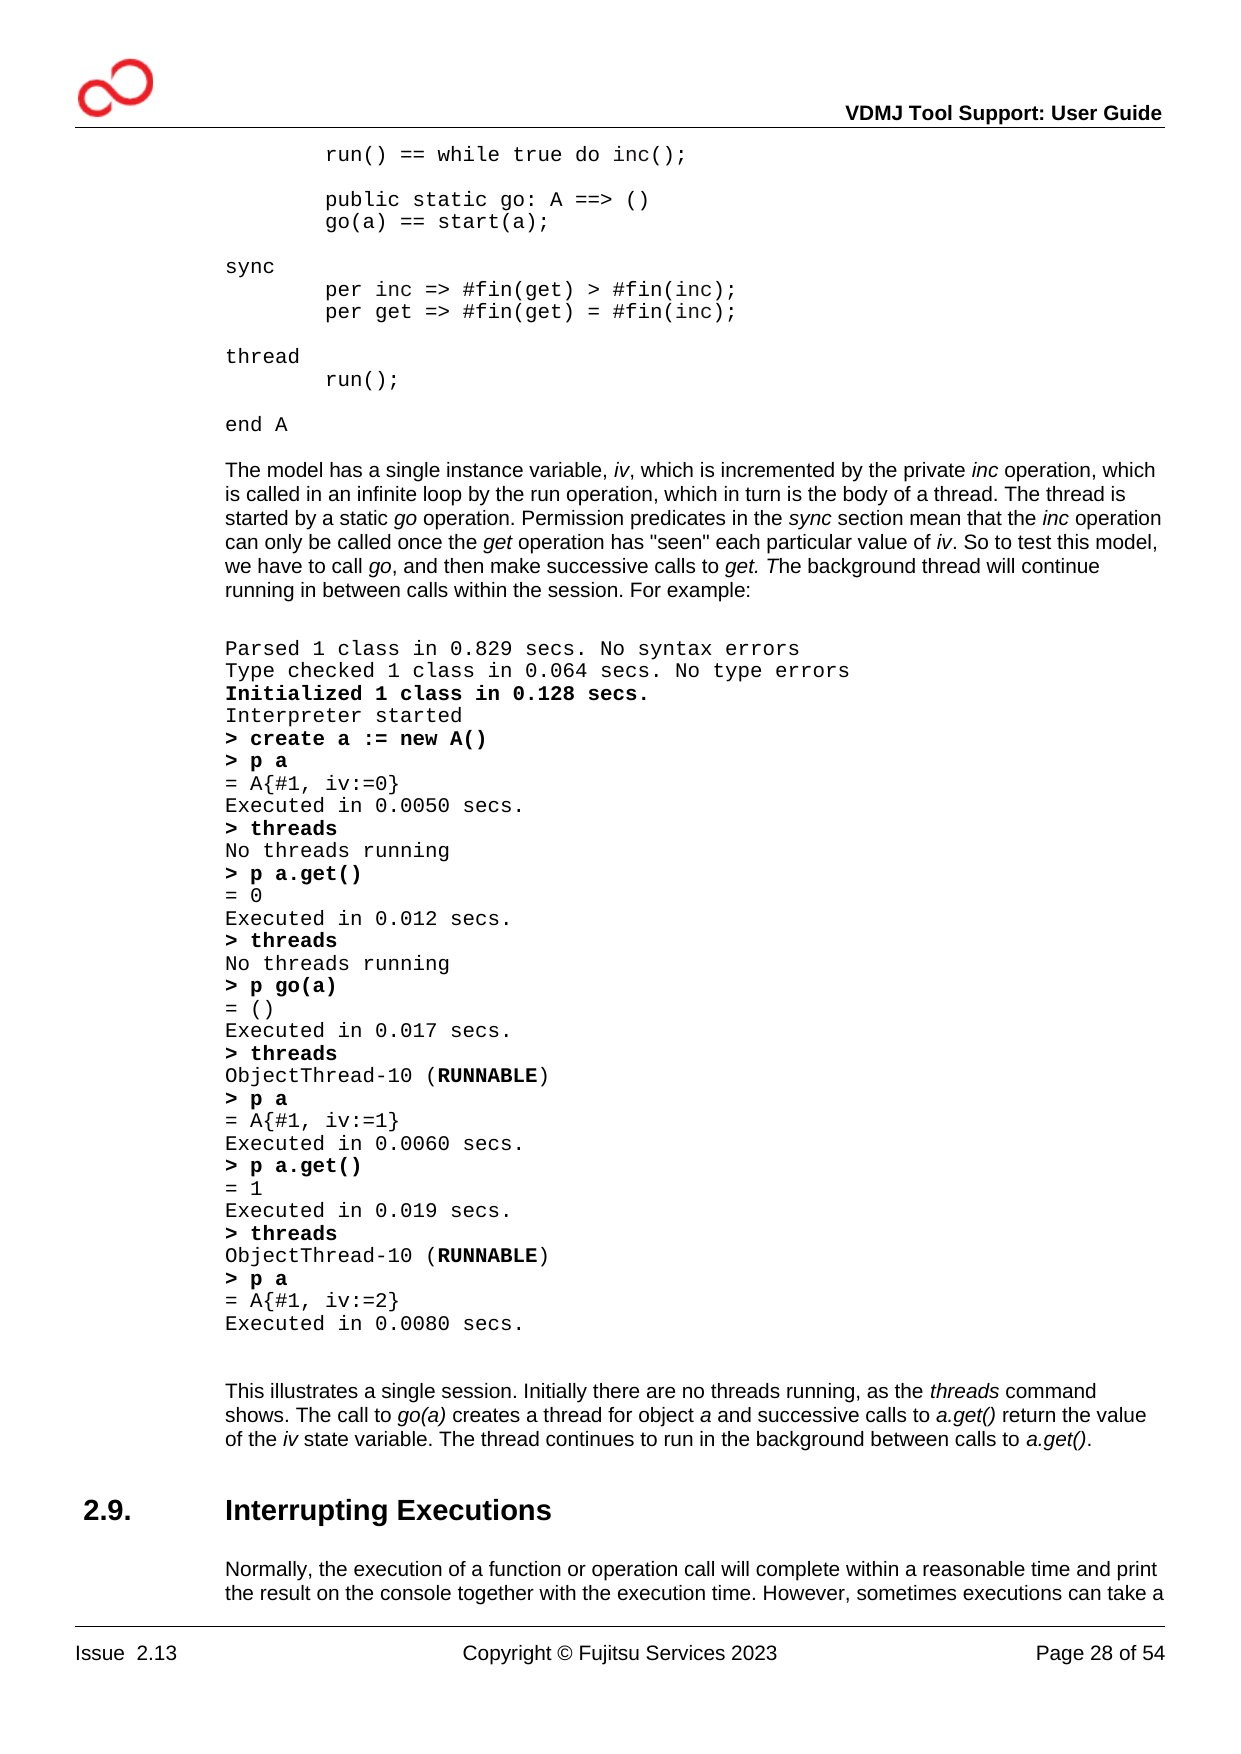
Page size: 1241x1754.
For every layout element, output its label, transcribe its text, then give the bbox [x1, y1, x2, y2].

text = A{#1, iv:=0} [225, 772, 1165, 795]
text > p a.get() [225, 1155, 1165, 1177]
text ObjectThread-10 (RUNNABLE) [225, 1245, 1165, 1267]
text ObjectThread-10 (RUNNABLE) [225, 1065, 1165, 1087]
text sync [225, 256, 1165, 278]
text Normally, the execution of a function or operation call will complete within a reasonable time and print the result on the console together with the execution time. However, sometimes executions can take a [225, 1557, 1165, 1605]
text > p a [225, 1267, 1165, 1290]
text Executed in 0.0060 secs. [225, 1132, 1165, 1155]
text No threads running [225, 840, 1165, 862]
text > p a [225, 750, 1165, 772]
text > p a.get() [225, 862, 1165, 885]
text > threads [225, 1042, 1165, 1065]
text The model has a single instance variable, iv, which is incremented by the private inc operation, which is called in an infinite loop by the run operation, which in turn is the body of a thread. The thread is started by a static go operation. Permission predicates in the sync section mean that the inc operation can only be called once the get operation has "seen" each particular value of iv. So to test this model, we have to call go, and then make successive calls to get. The background thread will continue running in between calls within the session. For example: [225, 458, 1165, 602]
text per inc => #fin(get) > #fin(inc); [225, 278, 1165, 301]
text Executed in 0.0080 secs. [225, 1312, 1165, 1335]
text Executed in 0.019 secs. [225, 1200, 1165, 1222]
text Type checked 1 class in 0.064 secs. No type errors [225, 660, 1165, 682]
picture [78, 52, 153, 127]
text > threads [225, 817, 1165, 840]
text run(); [225, 368, 1165, 391]
text > threads [225, 1222, 1165, 1245]
text This illustrates a single session. Initially there are no threads running, as the threads command shows. The call to go(a) creates a thread for object a and successive calls to a.get() return the value of the iv state variable. The thread continues to run in the background between calls to a.get(). [225, 1380, 1165, 1452]
text thread [225, 346, 1165, 368]
subtitle Interrupting Executions [75, 1494, 1165, 1527]
text No threads running [225, 952, 1165, 975]
text Executed in 0.012 secs. [225, 907, 1165, 930]
text Executed in 0.017 secs. [225, 1020, 1165, 1042]
text run() == while true do inc(); [225, 143, 1165, 166]
text = 1 [225, 1177, 1165, 1200]
text Parsed 1 class in 0.829 secs. No syntax errors [225, 637, 1165, 660]
text > p a [225, 1087, 1165, 1110]
text Interpreter started [225, 705, 1165, 727]
text Executed in 0.0050 secs. [225, 795, 1165, 817]
text > p go(a) [225, 975, 1165, 997]
text Initialized 1 class in 0.128 secs. [225, 682, 1165, 705]
text = A{#1, iv:=2} [225, 1290, 1165, 1312]
text public static go: A ==> () [225, 188, 1165, 211]
text > threads [225, 930, 1165, 952]
text go(a) == start(a); [225, 211, 1165, 233]
text end A [225, 413, 1165, 436]
text = 0 [225, 885, 1165, 907]
text > create a := new A() [225, 727, 1165, 750]
text = A{#1, iv:=1} [225, 1110, 1165, 1132]
text = () [225, 997, 1165, 1020]
text per get => #fin(get) = #fin(inc); [225, 301, 1165, 323]
